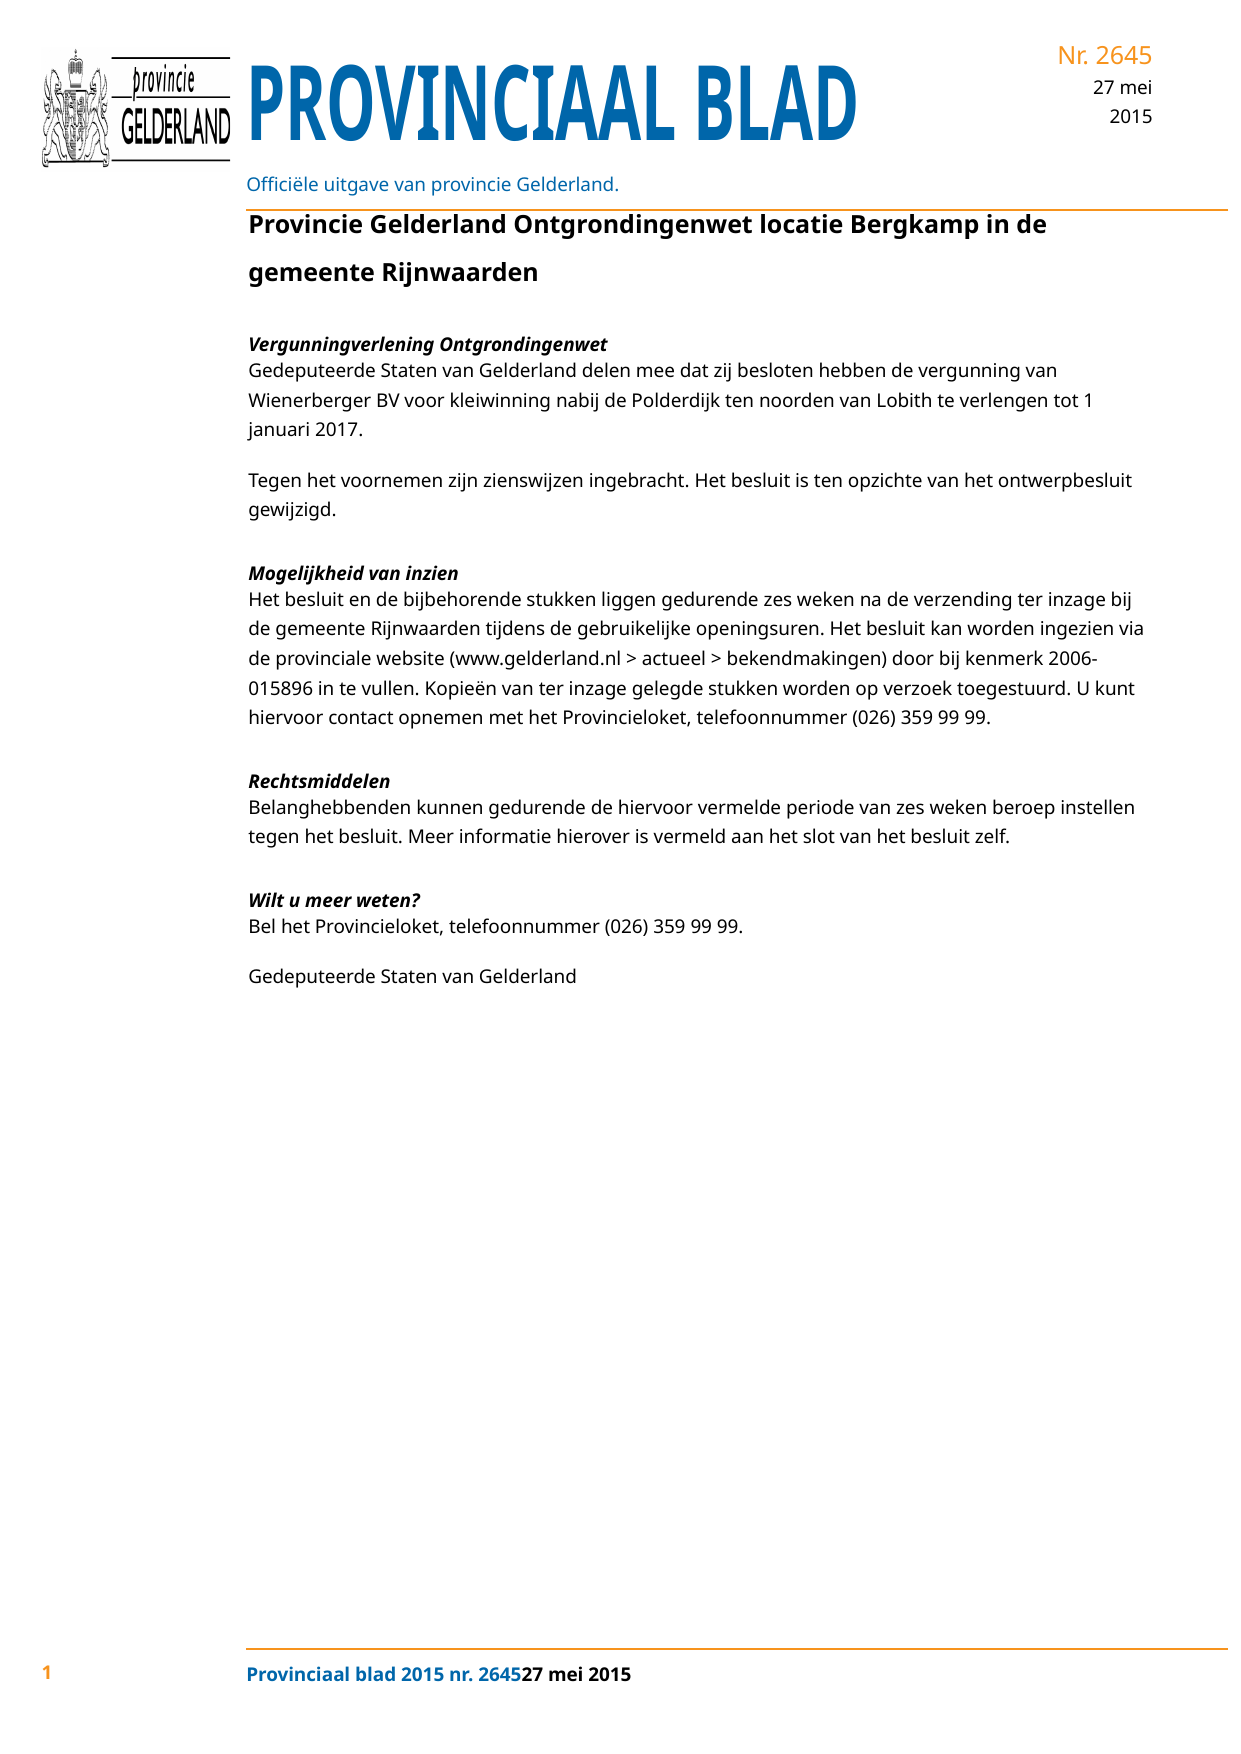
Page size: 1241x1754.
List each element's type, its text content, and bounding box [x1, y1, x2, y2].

text Het besluit en de bijbehorende stukken liggen gedurende zes weken na de verzending ter inzage bij de gemeente Rijnwaarden tijdens de gebruikelijke openingsuren. Het besluit kan worden ingezien via de provinciale website (www.gelderland.nl > actueel > bekendmakingen) door bij kenmerk 2006-015896 in te vullen. Kopieën van ter inzage gelegde stukken worden op verzoek toegestuurd. U kunt hiervoor contact opnemen met het Provincieloket, telefoonnummer (026) 359 99 99. [248, 586, 1152, 730]
text Provincie Gelderland Ontgrondingenwet locatie Bergkamp in de gemeente Rijnwaarden [248, 211, 1152, 288]
text Bel het Provincieloket, telefoonnummer (026) 359 99 99. [248, 913, 1152, 939]
text Belanghebbenden kunnen gedurende de hiervoor vermelde periode van zes weken beroep instellen tegen het besluit. Meer informatie hierover is vermeld aan het slot van het besluit zelf. [248, 794, 1152, 849]
text Wilt u meer weten? [248, 888, 1152, 913]
text Rechtsmiddelen [248, 768, 1152, 794]
text Gedeputeerde Staten van Gelderland delen mee dat zij besloten hebben de vergunning van Wienerberger BV voor kleiwinning nabij de Polderdijk ten noorden van Lobith te verlengen tot 1 januari 2017. [248, 357, 1152, 442]
text Mogelijkheid van inzien [248, 560, 1152, 586]
picture [41, 47, 231, 172]
text Gedeputeerde Staten van Gelderland [248, 964, 1152, 989]
text Vergunningverlening Ontgrondingenwet [248, 331, 1152, 357]
text Tegen het voornemen zijn zienswijzen ingebracht. Het besluit is ten opzichte van het ontwerpbesluit gewijzigd. [248, 467, 1152, 522]
